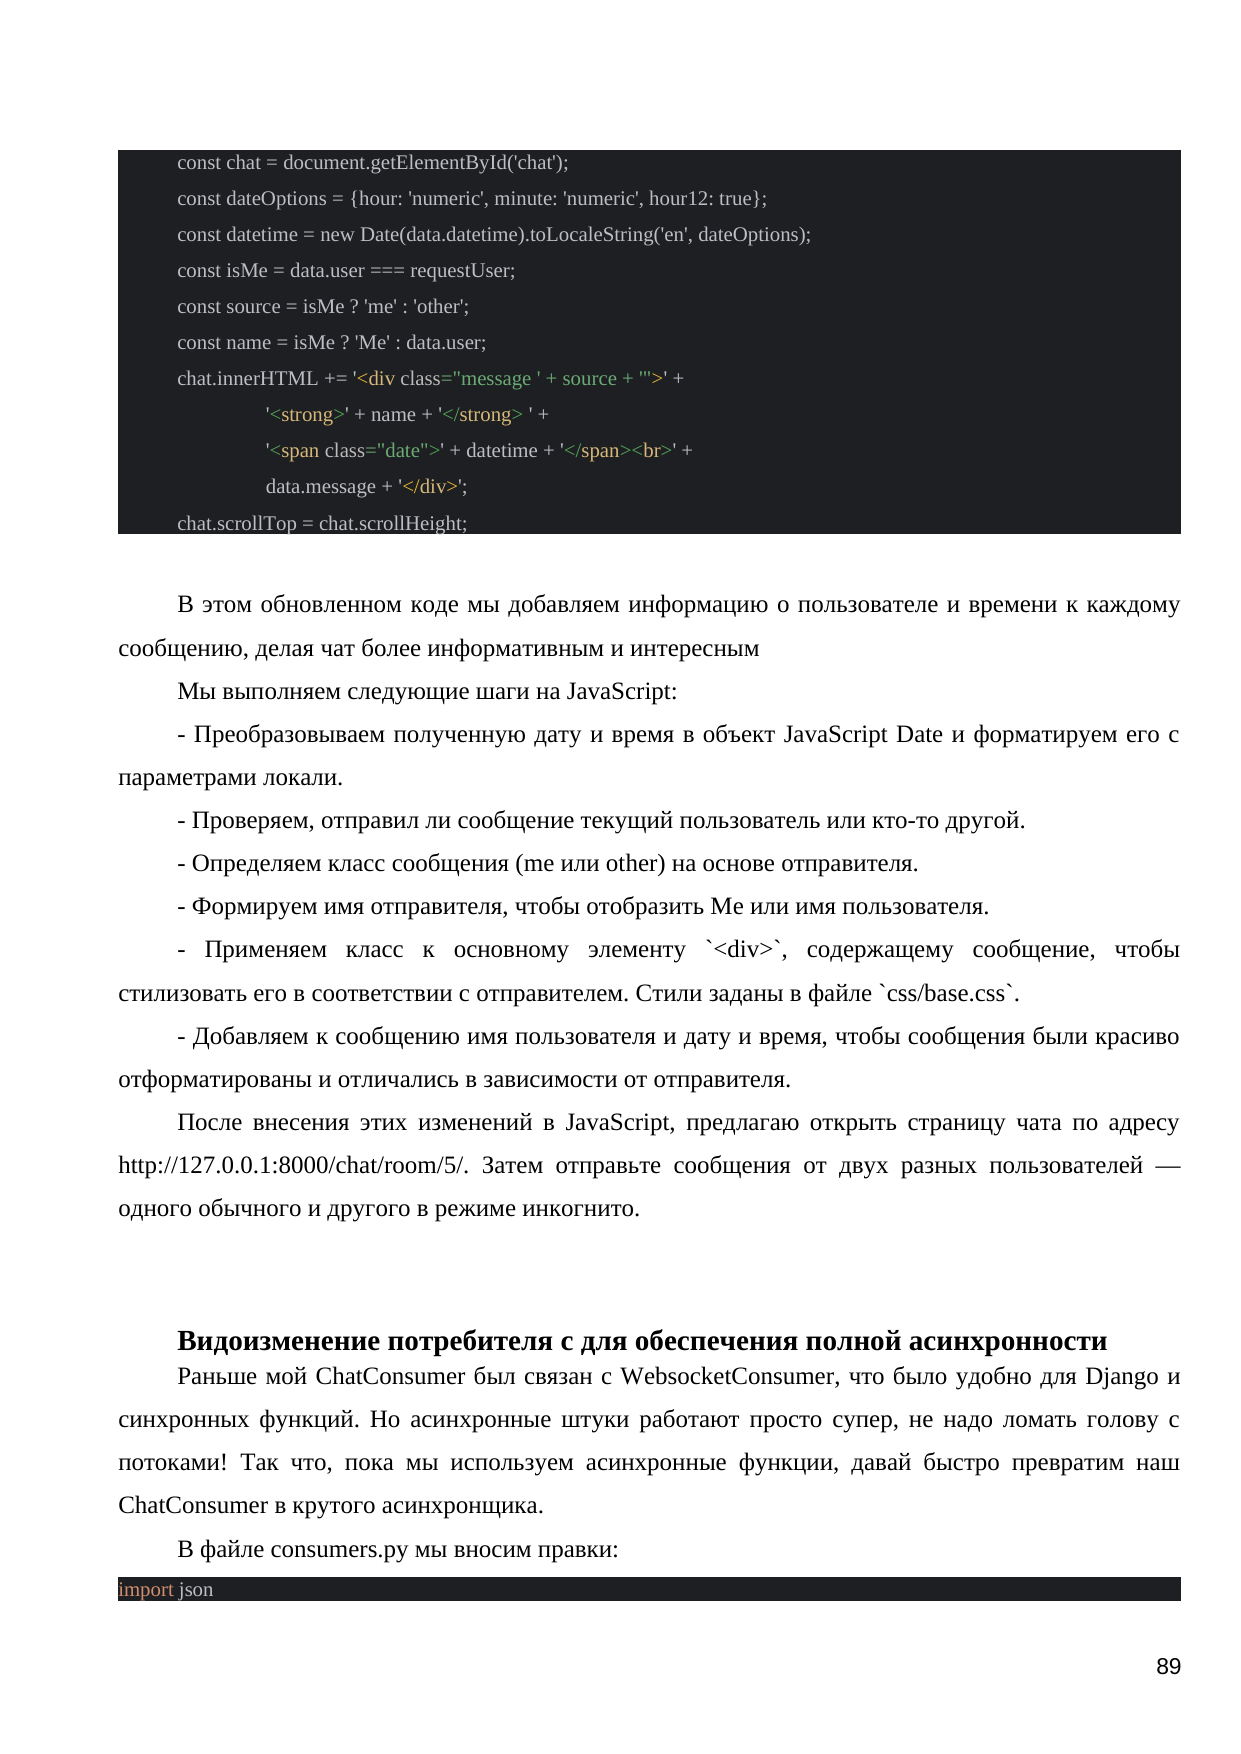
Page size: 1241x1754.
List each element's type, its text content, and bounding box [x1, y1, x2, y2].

text const chat = document.getElementById('chat'); [118, 150, 1181, 174]
text - Добавляем к сообщению имя пользователя и дату и время, чтобы сообщения были красиво отформатированы и отличались в зависимости от отправителя. [118, 1021, 1181, 1093]
text const isMe = data.user === requestUser; [118, 258, 1181, 282]
text - Проверяем, отправил ли сообщение текущий пользователь или кто-то другой. [118, 805, 1181, 834]
text data.message + '</div>'; [118, 474, 1181, 498]
text const dateOptions = {hour: 'numeric', minute: 'numeric', hour12: true}; [118, 186, 1181, 210]
text В файле consumers.py мы вносим правки: [118, 1534, 1181, 1562]
text const datetime = new Date(data.datetime).toLocaleString('en', dateOptions); [118, 222, 1181, 246]
text - Преобразовываем полученную дату и время в объект JavaScript Date и форматируем его с параметрами локали. [118, 719, 1181, 791]
text Мы выполняем следующие шаги на JavaScript: [118, 676, 1181, 704]
text После внесения этих изменений в JavaScript, предлагаю открыть страницу чата по адресу http://127.0.0.1:8000/chat/room/5/. Затем отправьте сообщения от двух разных пользователей — одного обычного и другого в режиме инкогнито. [118, 1107, 1181, 1222]
text const source = isMe ? 'me' : 'other'; [118, 294, 1181, 318]
text '<strong>' + name + '</strong> ' + [118, 402, 1181, 426]
text chat.innerHTML += '<div class="message ' + source + '">' + [118, 366, 1181, 390]
text const name = isMe ? 'Me' : data.user; [118, 330, 1181, 354]
text chat.scrollTop = chat.scrollHeight; [118, 510, 1181, 534]
text - Применяем класс к основному элементу `<div>`, содержащему сообщение, чтобы стилизовать его в соответствии с отправителем. Стили заданы в файле `css/base.css`. [118, 934, 1181, 1006]
text В этом обновленном коде мы добавляем информацию о пользователе и времени к каждому сообщению, делая чат более информативным и интересным [118, 589, 1181, 661]
text Видоизменение потребителя с для обеспечения полной асинхронности [118, 1323, 1181, 1356]
text Раньше мой ChatConsumer был связан с WebsocketConsumer, что было удобно для Django и синхронных функций. Но асинхронные штуки работают просто супер, не надо ломать голову с потоками! Так что, пока мы используем асинхронные функции, давай быстро превратим наш ChatConsumer в крутого асинхронщика. [118, 1361, 1181, 1519]
text '<span class="date">' + datetime + '</span><br>' + [118, 438, 1181, 462]
text - Определяем класс сообщения (me или other) на основе отправителя. [118, 848, 1181, 877]
text import json [118, 1577, 1181, 1601]
text - Формируем имя отправителя, чтобы отобразить Me или имя пользователя. [118, 891, 1181, 920]
